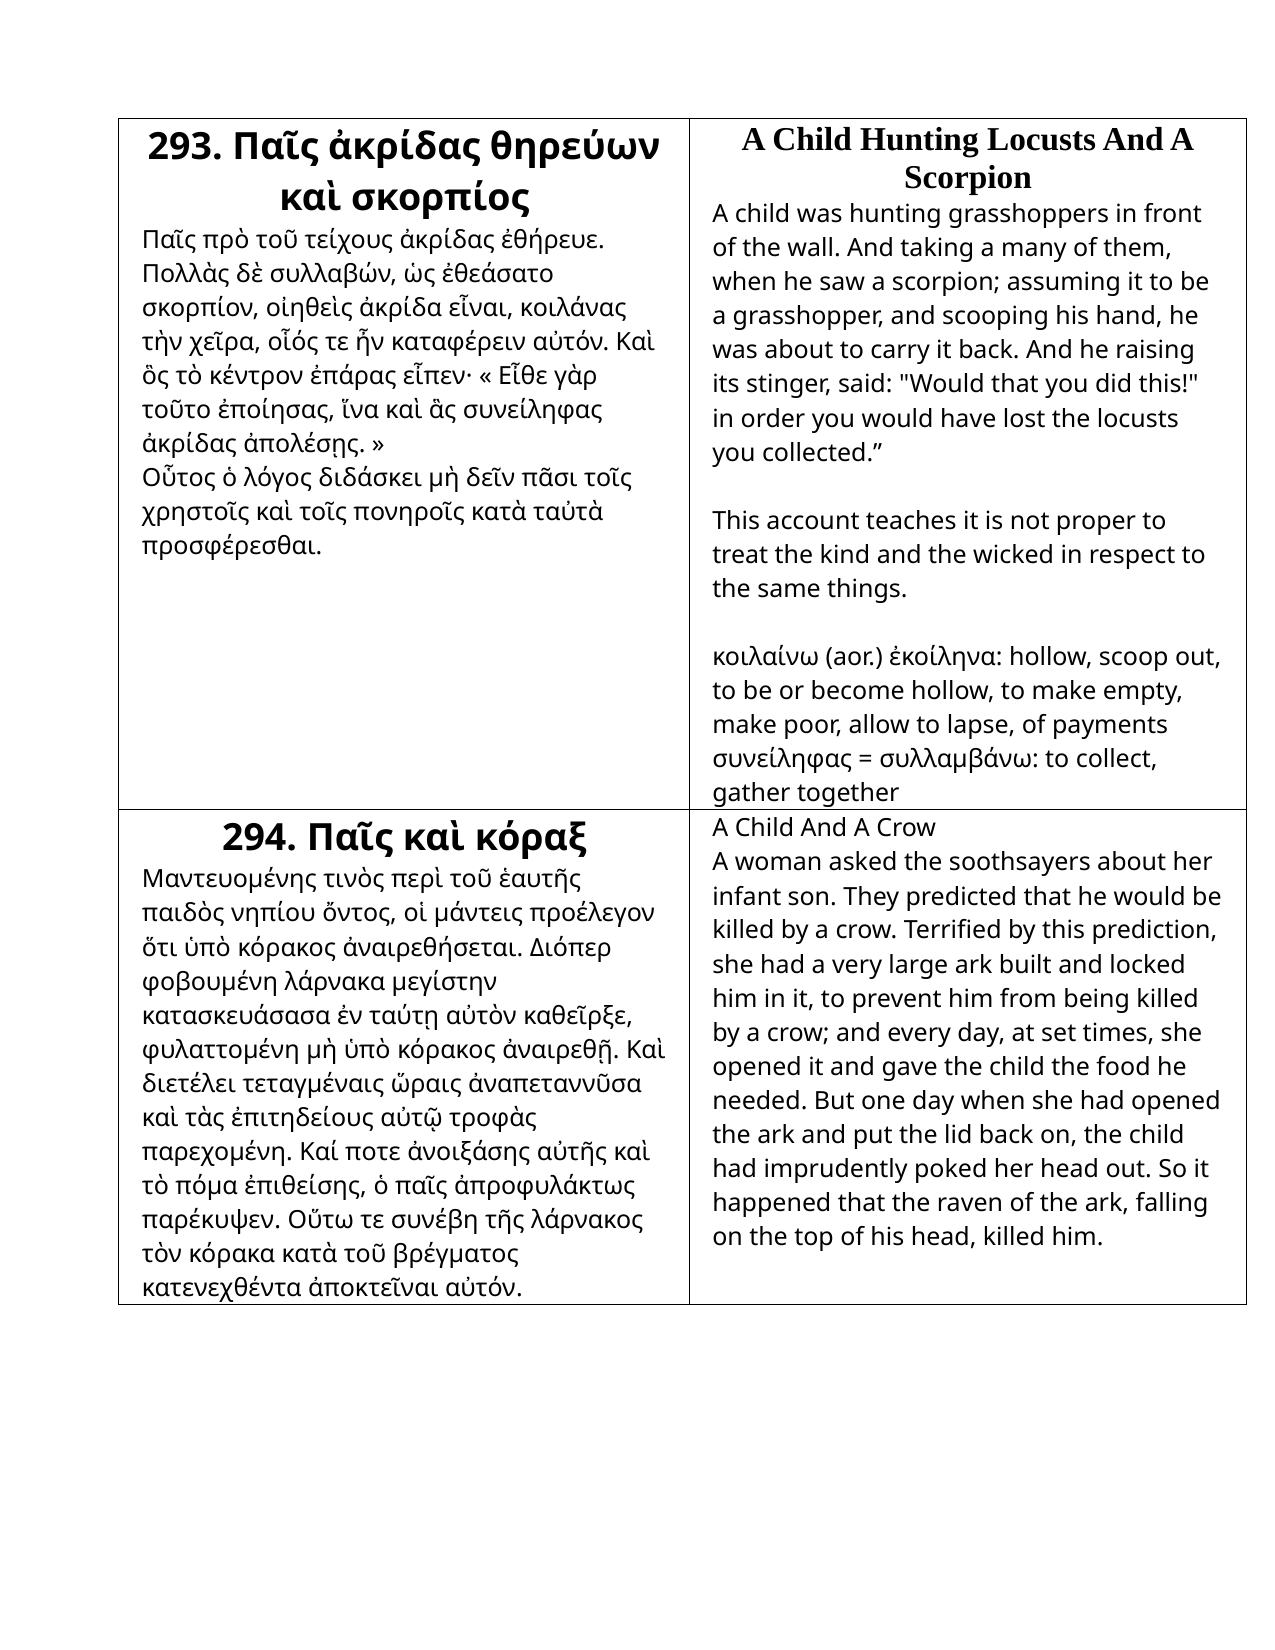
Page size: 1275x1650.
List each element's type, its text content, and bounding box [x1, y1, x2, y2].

table_cell A Child And A Crow A woman asked the soothsayers about her infant son. They predicted that he would be killed by a crow. Terrified by this prediction, she had a very large ark built and locked him in it, to prevent him from being killed by a crow; and every day, at set times, she opened it and gave the child the food he needed. But one day when she had opened the ark and put the lid back on, the child had imprudently poked her head out. So it happened that the raven of the ark, falling on the top of his head, killed him. [690, 810, 1246, 1304]
table_cell 293. Παῖς ἀκρίδας θηρεύων καὶ σκορπίος Παῖς πρὸ τοῦ τείχους ἀκρίδας ἐθήρευε. Πολλὰς δὲ συλλαβών, ὡς ἐθεάσατο σκορπίον, οἰηθεὶς ἀκρίδα εἶναι, κοιλάνας τὴν χεῖρα, οἷός τε ἦν καταφέρειν αὐτόν. Καὶ ὃς τὸ κέντρον ἐπάρας εἶπεν· « Εἶθε γὰρ τοῦτο ἐποίησας, ἵνα καὶ ἃς συνείληφας ἀκρίδας ἀπολέσῃς. » Οὗτος ὁ λόγος διδάσκει μὴ δεῖν πᾶσι τοῖς χρηστοῖς καὶ τοῖς πονηροῖς κατὰ ταὐτὰ προσφέρεσθαι. [119, 119, 689, 809]
table_cell 294. Παῖς καὶ κόραξ Μαντευομένης τινὸς περὶ τοῦ ἑαυτῆς παιδὸς νηπίου ὄντος, οἱ μάντεις προέλεγον ὅτι ὑπὸ κόρακος ἀναιρεθήσεται. Διόπερ φοβουμένη λάρνακα μεγίστην κατασκευάσασα ἐν ταύτῃ αὐτὸν καθεῖρξε, φυλαττομένη μὴ ὑπὸ κόρακος ἀναιρεθῇ. Καὶ διετέλει τεταγμέναις ὥραις ἀναπεταννῦσα καὶ τὰς ἐπιτηδείους αὐτῷ τροφὰς παρεχομένη. Καί ποτε ἀνοιξάσης αὐτῆς καὶ τὸ πόμα ἐπιθείσης, ὁ παῖς ἀπροφυλάκτως παρέκυψεν. Οὕτω τε συνέβη τῆς λάρνακος τὸν κόρακα κατὰ τοῦ βρέγματος κατενεχθέντα ἀποκτεῖναι αὐτόν. [119, 810, 689, 1304]
table_cell A Child Hunting Locusts And A Scorpion A child was hunting grasshoppers in front of the wall. And taking a many of them, when he saw a scorpion; assuming it to be a grasshopper, and scooping his hand, he was about to carry it back. And he raising its stinger, said: "Would that you did this!" in order you would have lost the locusts you collected.” This account teaches it is not proper to treat the kind and the wicked in respect to the same things. κοιλαίνω (aor.) ἐκοίληνα: hollow, scoop out, to be or become hollow, to make empty, make poor, allow to lapse, of payments συνείληφας = συλλαμβάνω: to collect, gather together [690, 119, 1246, 809]
